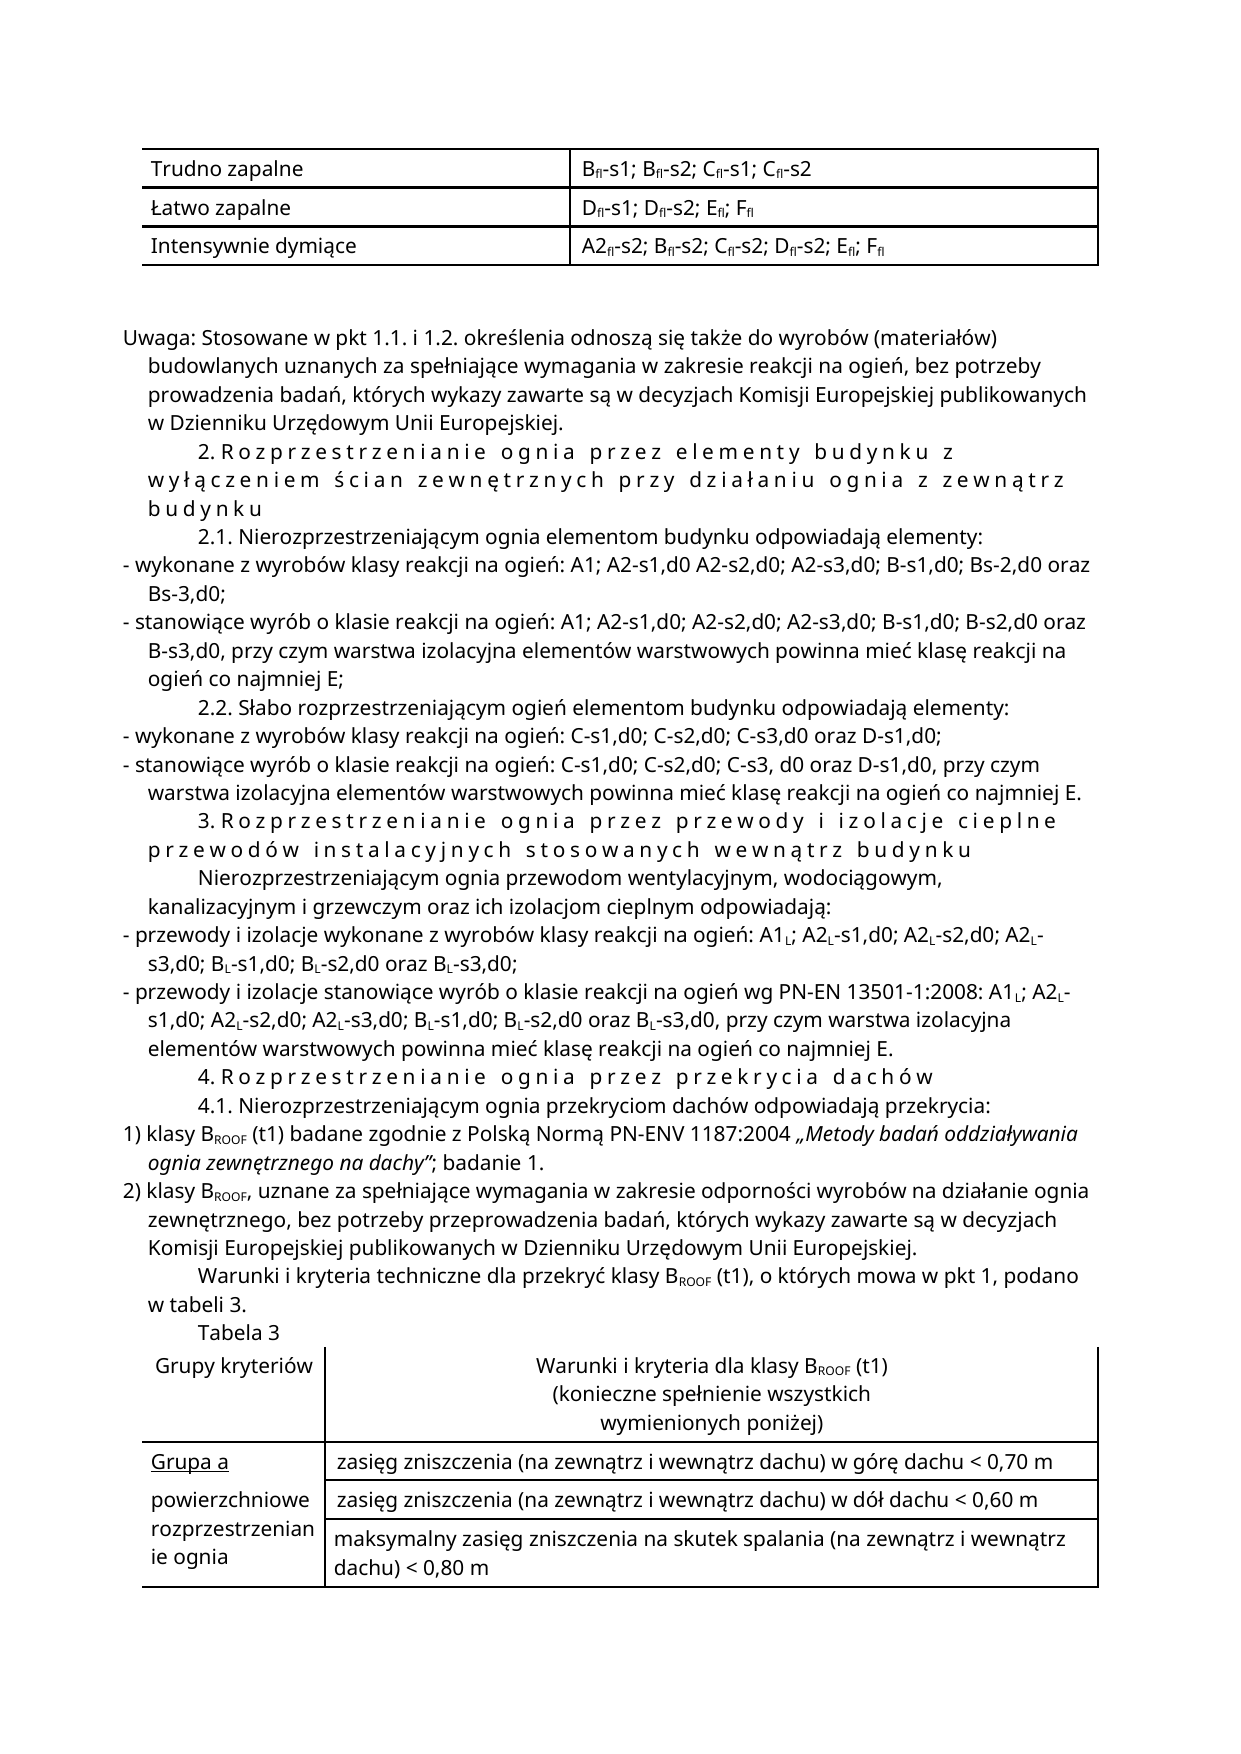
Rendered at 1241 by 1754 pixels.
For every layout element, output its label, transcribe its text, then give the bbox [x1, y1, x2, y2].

text - wykonane z wyrobów klasy reakcji na ogień: C-s1,d0; C-s2,d0; C-s3,d0 oraz D-s1,d0; [123, 721, 1093, 750]
table_cell Dfl-s1; Dfl-s2; Efl; Ffl [571, 189, 1097, 225]
text - przewody i izolacje wykonane z wyrobów klasy reakcji na ogień: A1L; A2L-s1,d0; A2L-s2,d0; A2L-s3,d0; BL-s1,d0; BL-s2,d0 oraz BL-s3,d0; [123, 920, 1093, 977]
table_cell zasięg zniszczenia (na zewnątrz i wewnątrz dachu) w dół dachu < 0,60 m [326, 1481, 1097, 1518]
table_header Grupy kryteriów [142, 1347, 324, 1441]
table_cell maksymalny zasięg zniszczenia na skutek spalania (na zewnątrz i wewnątrz dachu) < 0,80 m [326, 1520, 1097, 1586]
text - stanowiące wyrób o klasie reakcji na ogień: C-s1,d0; C-s2,d0; C-s3, d0 oraz D-s1,d0, przy czym warstwa izolacyjna elementów warstwowych powinna mieć klasę reakcji na ogień co najmniej E. [123, 750, 1093, 807]
text - przewody i izolacje stanowiące wyrób o klasie reakcji na ogień wg PN-EN 13501-1:2008: A1L; A2L-s1,d0; A2L-s2,d0; A2L-s3,d0; BL-s1,d0; BL-s2,d0 oraz BL-s3,d0, przy czym warstwa izolacyjna elementów warstwowych powinna mieć klasę reakcji na ogień co najmniej E. [123, 977, 1093, 1062]
table_cell powierzchniowe rozprzestrzenianie ognia [142, 1479, 324, 1586]
table_cell Trudno zapalne [142, 150, 569, 186]
text 2. Rozprzestrzenianie ognia przez elementy budynku z wyłączeniem ścian zewnętrznych przy działaniu ognia z zewnątrz budynku [148, 437, 1093, 522]
table_cell Intensywnie dymiące [142, 228, 569, 264]
text 4. Rozprzestrzenianie ognia przez przekrycia dachów [148, 1062, 1093, 1091]
table_header Warunki i kryteria dla klasy BROOF (t1) (konieczne spełnienie wszystkich wymienionych poniżej) [326, 1347, 1097, 1441]
table_cell Bfl-s1; Bfl-s2; Cfl-s1; Cfl-s2 [571, 150, 1097, 186]
text 4.1. Nierozprzestrzeniającym ognia przekryciom dachów odpowiadają przekrycia: [148, 1091, 1093, 1119]
text 2) klasy BROOF, uznane za spełniające wymagania w zakresie odporności wyrobów na działanie ognia zewnętrznego, bez potrzeby przeprowadzenia badań, których wykazy zawarte są w decyzjach Komisji Europejskiej publikowanych w Dzienniku Urzędowym Unii Europejskiej. [123, 1176, 1093, 1262]
table_cell Łatwo zapalne [142, 189, 569, 225]
table_cell A2fl-s2; Bfl-s2; Cfl-s2; Dfl-s2; Efl; Ffl [571, 228, 1097, 264]
text 3. Rozprzestrzenianie ognia przez przewody i izolacje cieplne przewodów instalacyjnych stosowanych wewnątrz budynku [148, 807, 1093, 863]
table_cell zasięg zniszczenia (na zewnątrz i wewnątrz dachu) w górę dachu < 0,70 m [326, 1443, 1097, 1479]
text - stanowiące wyrób o klasie reakcji na ogień: A1; A2-s1,d0; A2-s2,d0; A2-s3,d0; B-s1,d0; B-s2,d0 oraz B-s3,d0, przy czym warstwa izolacyjna elementów warstwowych powinna mieć klasę reakcji na ogień co najmniej E; [123, 607, 1093, 693]
text Uwaga: Stosowane w pkt 1.1. i 1.2. określenia odnoszą się także do wyrobów (materiałów) budowlanych uznanych za spełniające wymagania w zakresie reakcji na ogień, bez potrzeby prowadzenia badań, których wykazy zawarte są w decyzjach Komisji Europejskiej publikowanych w Dzienniku Urzędowym Unii Europejskiej. [123, 323, 1093, 437]
text 2.1. Nierozprzestrzeniającym ognia elementom budynku odpowiadają elementy: [148, 522, 1093, 551]
text Nierozprzestrzeniającym ognia przewodom wentylacyjnym, wodociągowym, kanalizacyjnym i grzewczym oraz ich izolacjom cieplnym odpowiadają: [148, 863, 1093, 920]
text Warunki i kryteria techniczne dla przekryć klasy BROOF (t1), o których mowa w pkt 1, podano w tabeli 3. [148, 1262, 1093, 1318]
text 2.2. Słabo rozprzestrzeniającym ogień elementom budynku odpowiadają elementy: [148, 693, 1093, 721]
text Tabela 3 [148, 1318, 1093, 1347]
text 1) klasy BROOF (t1) badane zgodnie z Polską Normą PN-ENV 1187:2004 „Metody badań oddziaływania ognia zewnętrznego na dachy”; badanie 1. [123, 1119, 1093, 1176]
text - wykonane z wyrobów klasy reakcji na ogień: A1; A2-s1,d0 A2-s2,d0; A2-s3,d0; B-s1,d0; Bs-2,d0 oraz Bs-3,d0; [123, 551, 1093, 607]
table_cell Grupa a [142, 1443, 324, 1479]
